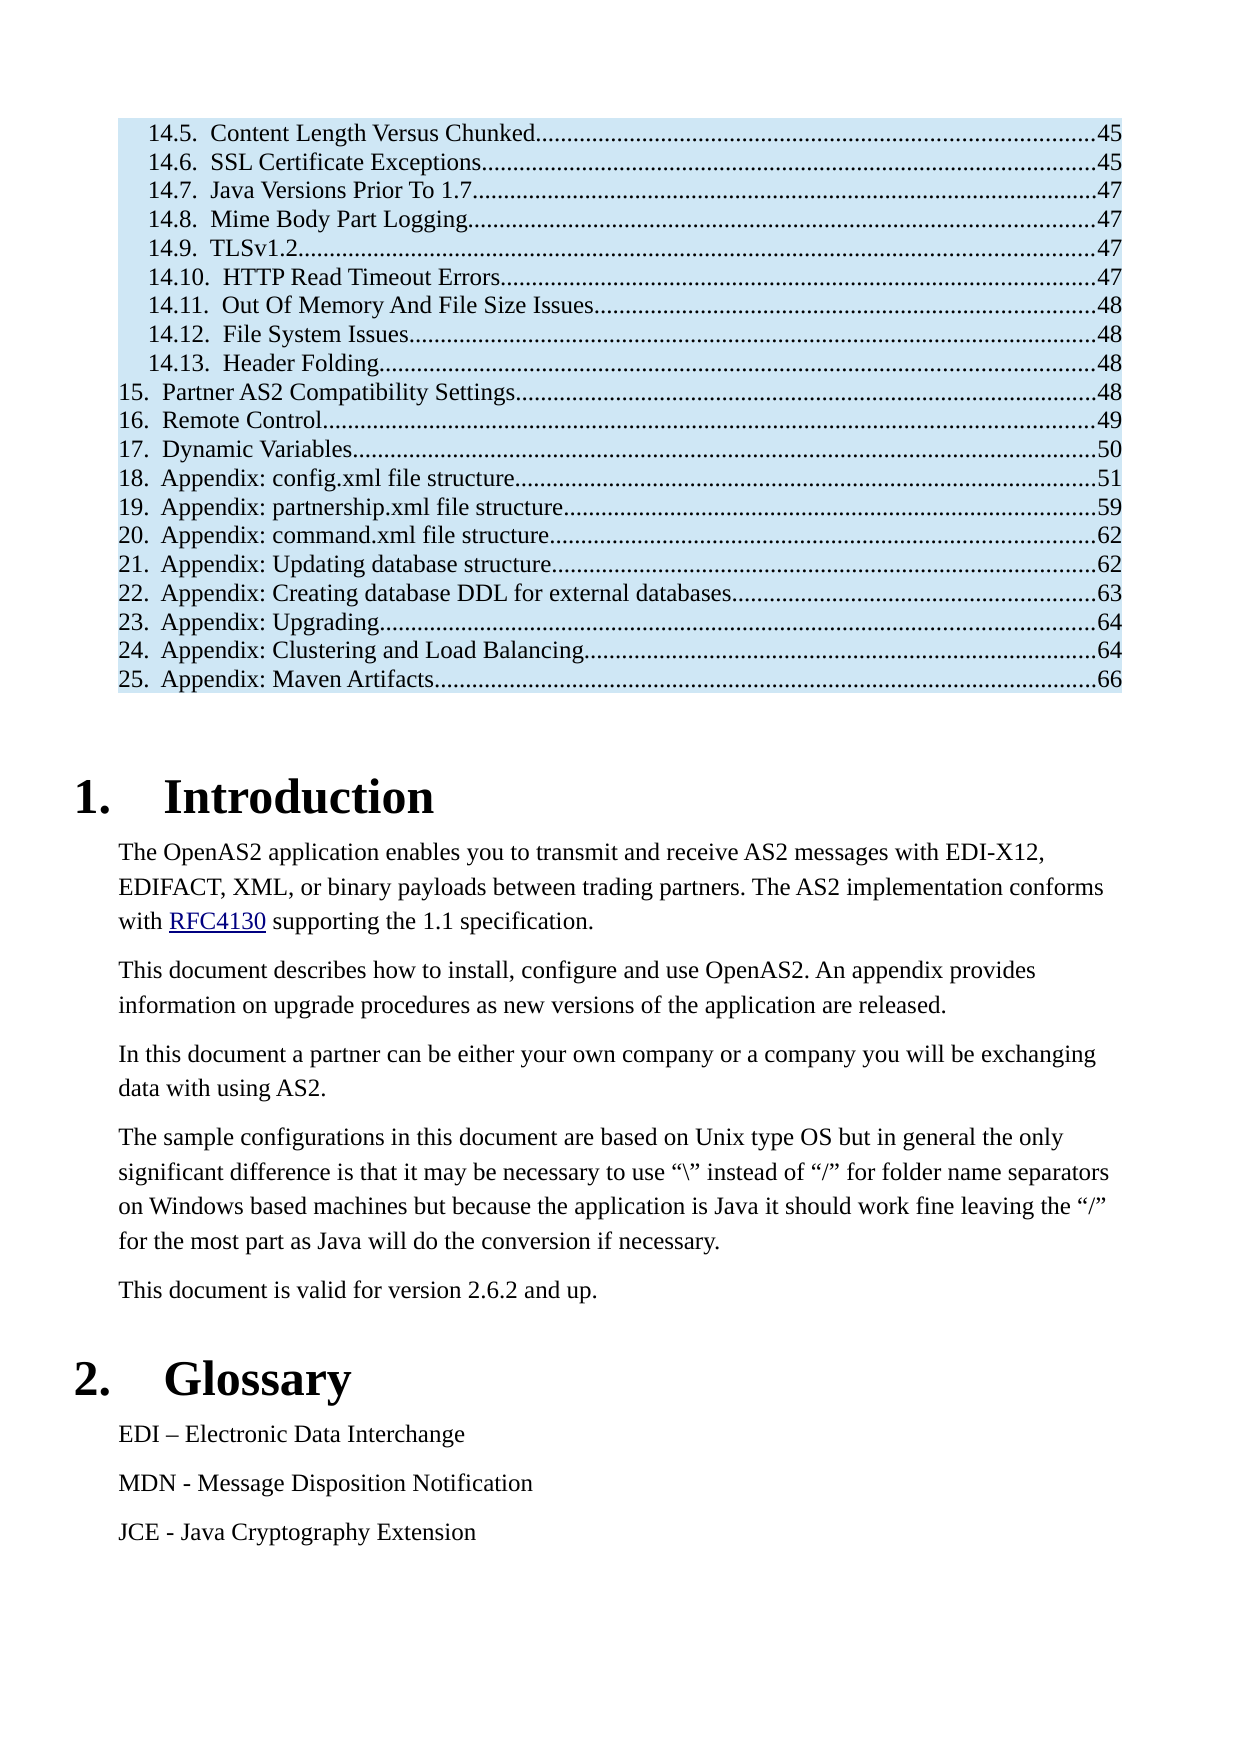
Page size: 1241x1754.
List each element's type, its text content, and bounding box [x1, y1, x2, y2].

text 14.10. HTTP Read Timeout Errors 47 [148, 262, 1122, 291]
text JCE - Java Cryptography Extension [118, 1517, 1122, 1546]
text This document describes how to install, configure and use OpenAS2. An appendix provides information on upgrade procedures as new versions of the application are released. [118, 955, 1122, 1018]
text 22. Appendix: Creating database DDL for external databases 63 [118, 578, 1122, 607]
text 23. Appendix: Upgrading 64 [118, 607, 1122, 636]
text 25. Appendix: Maven Artifacts 66 [118, 664, 1122, 693]
text 14.9. TLSv1.2 47 [148, 233, 1122, 262]
text The sample configurations in this document are based on Unix type OS but in general the only significant difference is that it may be necessary to use “\” instead of “/” for folder name separators on Windows based machines but because the application is Java it should work fine leaving the “/” for the most part as Java will do the conversion if necessary. [118, 1122, 1122, 1254]
text EDI – Electronic Data Interchange [118, 1419, 1122, 1448]
text MDN - Message Disposition Notification [118, 1468, 1122, 1497]
text 19. Appendix: partnership.xml file structure 59 [118, 492, 1122, 521]
text The OpenAS2 application enables you to transmit and receive AS2 messages with EDI-X12, EDIFACT, XML, or binary payloads between trading partners. The AS2 implementation conforms with RFC4130 supporting the 1.1 specification. [118, 837, 1122, 935]
subtitle Glossary [73, 1349, 1122, 1406]
text This document is valid for version 2.6.2 and up. [118, 1275, 1122, 1303]
text 14.13. Header Folding 48 [148, 348, 1122, 377]
text 24. Appendix: Clustering and Load Balancing 64 [118, 636, 1122, 664]
subtitle Introduction [73, 767, 1122, 825]
text 21. Appendix: Updating database structure 62 [118, 549, 1122, 578]
text 15. Partner AS2 Compatibility Settings 48 [118, 377, 1122, 406]
text 20. Appendix: command.xml file structure 62 [118, 521, 1122, 549]
text 14.7. Java Versions Prior To 1.7 47 [148, 176, 1122, 204]
text In this document a partner can be either your own company or a company you will be exchanging data with using AS2. [118, 1039, 1122, 1102]
text 18. Appendix: config.xml file structure 51 [118, 463, 1122, 492]
text 14.11. Out Of Memory And File Size Issues 48 [148, 291, 1122, 319]
text 14.12. File System Issues 48 [148, 319, 1122, 348]
text 14.5. Content Length Versus Chunked 45 [148, 118, 1122, 147]
text 14.8. Mime Body Part Logging 47 [148, 204, 1122, 233]
text 17. Dynamic Variables 50 [118, 434, 1122, 463]
text 16. Remote Control 49 [118, 406, 1122, 434]
text 14.6. SSL Certificate Exceptions 45 [148, 147, 1122, 176]
